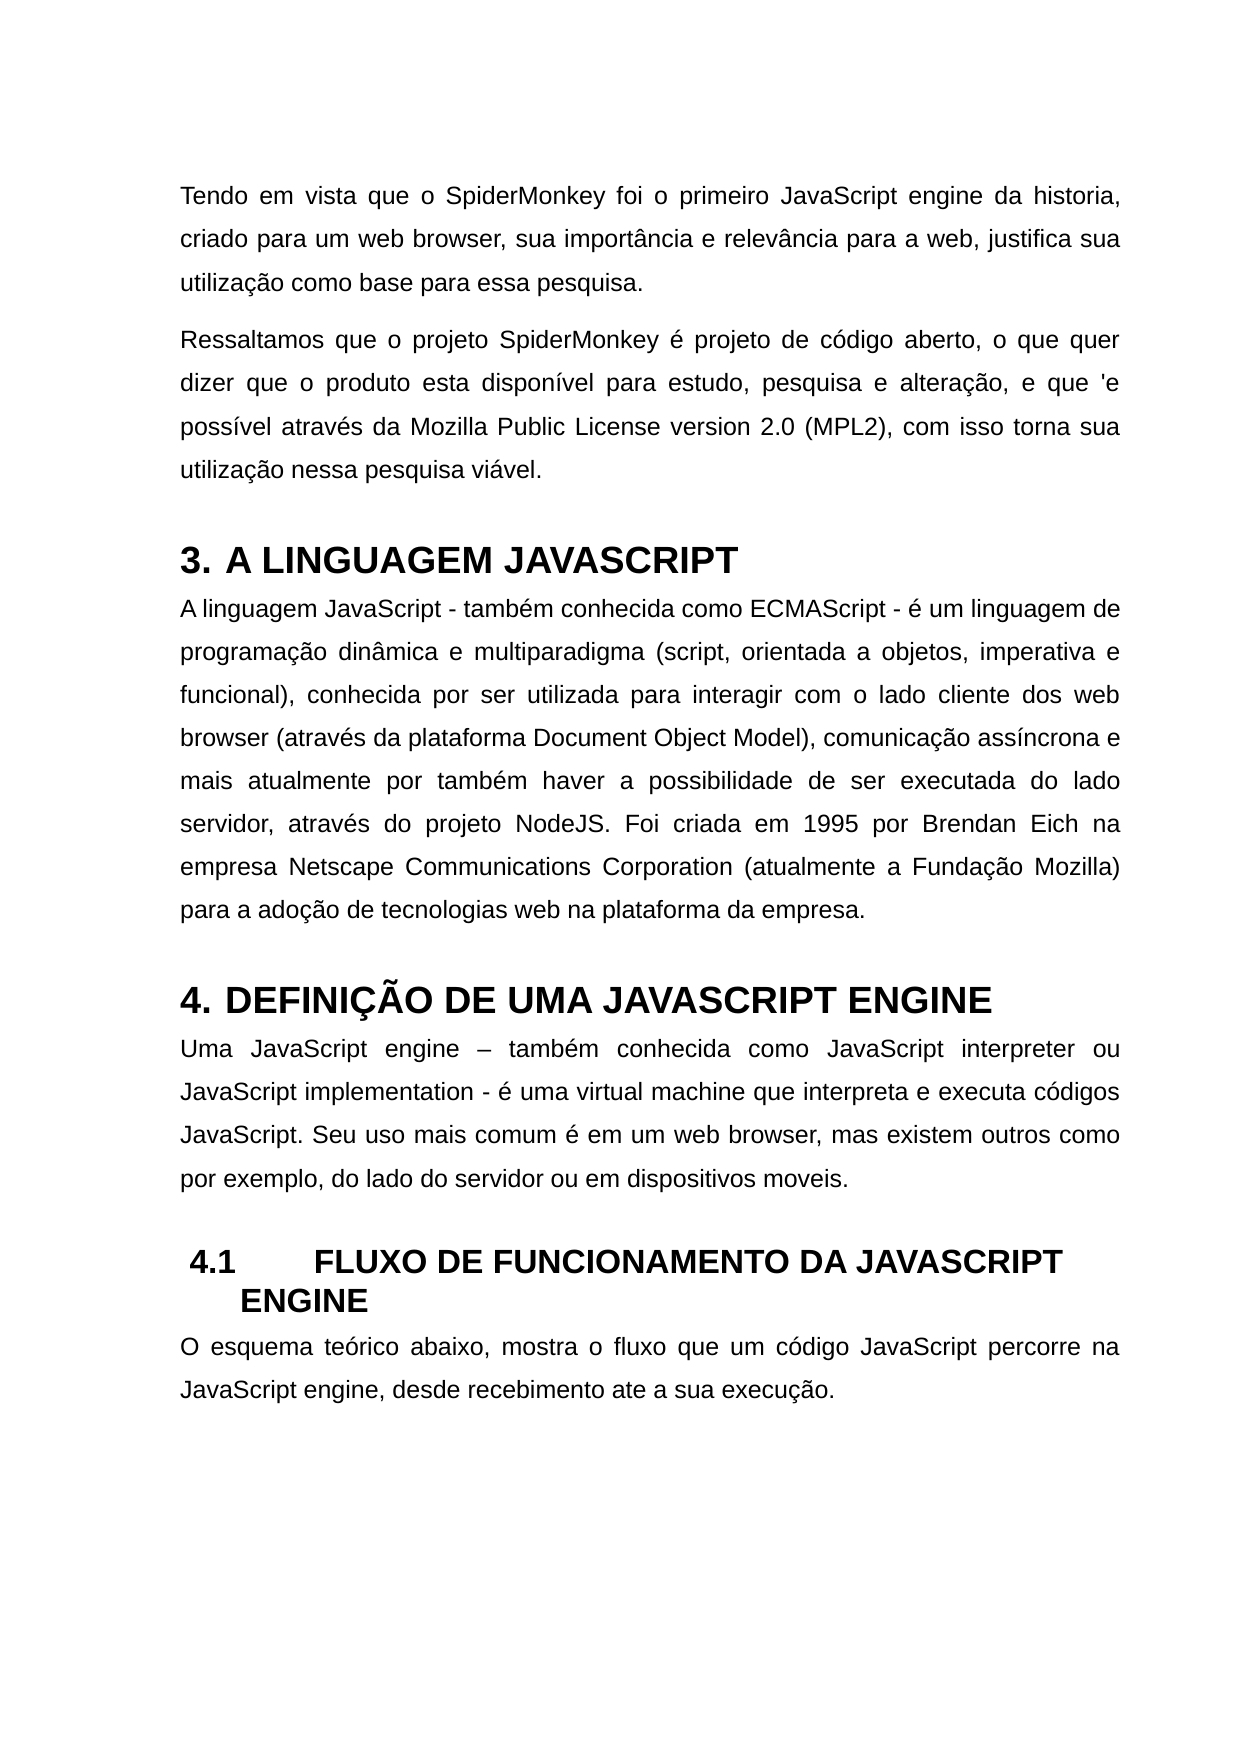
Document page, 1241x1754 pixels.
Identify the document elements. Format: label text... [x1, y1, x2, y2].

subtitle DEFINIÇÃO DE UMA JAVASCRIPT ENGINE [180, 978, 1122, 1022]
subtitle A LINGUAGEM JAVASCRIPT [180, 537, 1122, 581]
text Uma JavaScript engine – também conhecida como JavaScript interpreter ou JavaScript implementation - é uma virtual machine que interpreta e executa códigos JavaScript. Seu uso mais comum é em um web browser, mas existem outros como por exemplo, do lado do servidor ou em dispositivos moveis. [180, 1034, 1122, 1192]
text O esquema teórico abaixo, mostra o fluxo que um código JavaScript percorre na JavaScript engine, desde recebimento ate a sua execução. [180, 1332, 1122, 1404]
text Tendo em vista que o SpiderMonkey foi o primeiro JavaScript engine da historia, criado para um web browser, sua importância e relevância para a web, justifica sua utilização como base para essa pesquisa. [180, 181, 1122, 296]
text A linguagem JavaScript - também conhecida como ECMAScript - é um linguagem de programação dinâmica e multiparadigma (script, orientada a objetos, imperativa e funcional), conhecida por ser utilizada para interagir com o lado cliente dos web browser (através da plataforma Document Object Model), comunicação assíncrona e mais atualmente por também haver a possibilidade de ser executada do lado servidor, através do projeto NodeJS. Foi criada em 1995 por Brendan Eich na empresa Netscape Communications Corporation (atualmente a Fundação Mozilla) para a adoção de tecnologias web na plataforma da empresa. [180, 593, 1122, 924]
subtitle FLUXO DE FUNCIONAMENTO DA JAVASCRIPT ENGINE [180, 1242, 1122, 1319]
text Ressaltamos que o projeto SpiderMonkey é projeto de código aberto, o que quer dizer que o produto esta disponível para estudo, pesquisa e alteração, e que 'e possível através da Mozilla Public License version 2.0 (MPL2), com isso torna sua utilização nessa pesquisa viável. [180, 325, 1122, 483]
